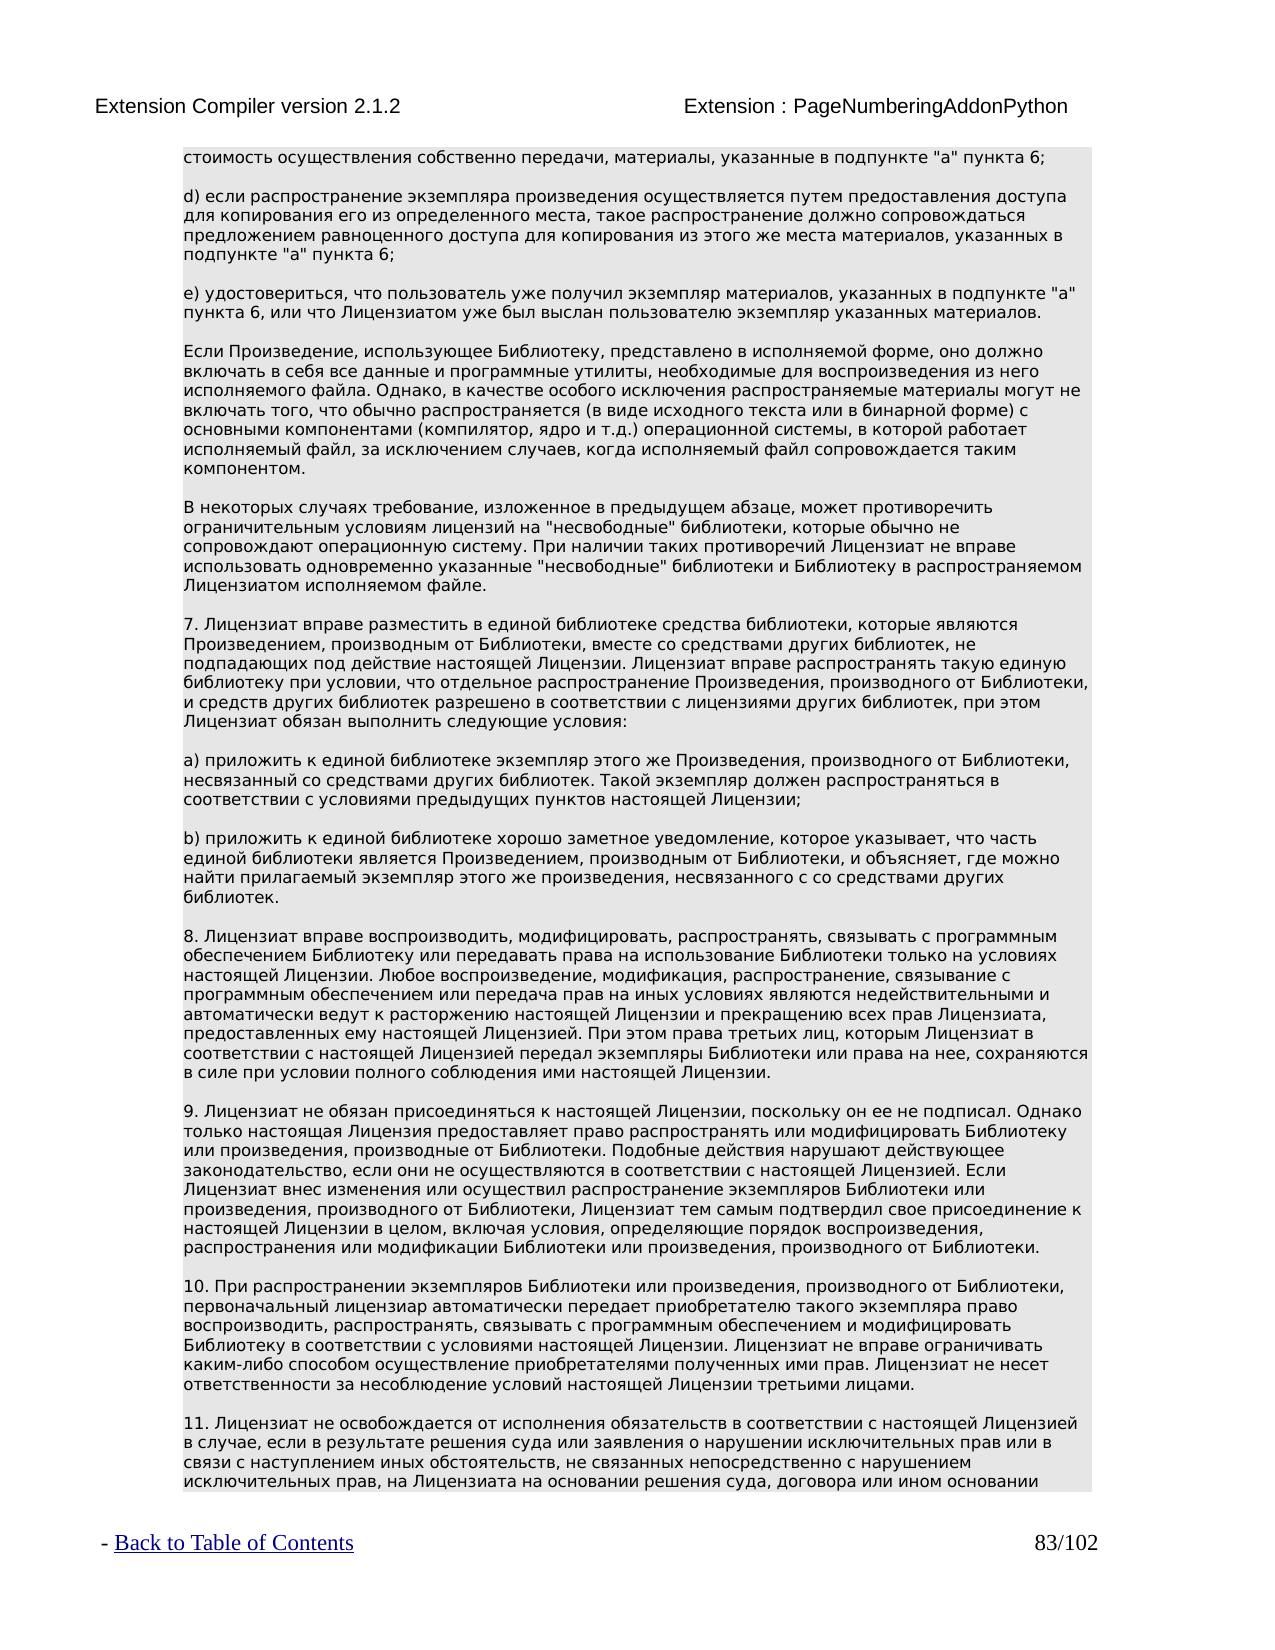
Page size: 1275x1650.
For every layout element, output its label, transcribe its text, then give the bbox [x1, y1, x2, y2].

text 7. Лицензиат вправе разместить в единой библиотеке средства библиотеки, которые являются Произведением, производным от Библиотеки, вместе со средствами других библиотек, не подпадающих под действие настоящей Лицензии. Лицензиат вправе распространять такую единую библиотеку при условии, что отдельное распространение Произведения, производного от Библиотеки, и средств других библиотек разрешено в соответствии с лицензиями других библиотек, при этом Лицензиат обязан выполнить следующие условия: [183, 615, 1092, 732]
text 9. Лицензиат не обязан присоединяться к настоящей Лицензии, поскольку он ее не подписал. Однако только настоящая Лицензия предоставляет право распространять или модифицировать Библиотеку или произведения, производные от Библиотеки. Подобные действия нарушают действующее законодательство, если они не осуществляются в соответствии с настоящей Лицензией. Если Лицензиат внес изменения или осуществил распространение экземпляров Библиотеки или произведения, производного от Библиотеки, Лицензиат тем самым подтвердил свое присоединение к настоящей Лицензии в целом, включая условия, определяющие порядок воспроизведения, распространения или модификации Библиотеки или произведения, производного от Библиотеки. [183, 1102, 1092, 1258]
text стоимость осуществления собственно передачи, материалы, указанные в подпункте "а" пункта 6; [183, 147, 1092, 167]
text Если Произведение, использующее Библиотеку, представлено в исполняемой форме, оно должно включать в себя все данные и программные утилиты, необходимые для воспроизведения из него исполняемого файла. Однако, в качестве особого исключения распространяемые материалы могут не включать того, что обычно распространяется (в виде исходного текста или в бинарной форме) с основными компонентами (компилятор, ядро и т.д.) операционной системы, в которой работает исполняемый файл, за исключением случаев, когда исполняемый файл сопровождается таким компонентом. [183, 342, 1092, 479]
text b) приложить к единой библиотеке хорошо заметное уведомление, которое указывает, что часть единой библиотеки является Произведением, производным от Библиотеки, и объясняет, где можно найти прилагаемый экземпляр этого же произведения, несвязанного с со средствами других библиотек. [183, 829, 1092, 907]
text 8. Лицензиат вправе воспроизводить, модифицировать, распространять, связывать с программным обеспечением Библиотеку или передавать права на использование Библиотеки только на условиях настоящей Лицензии. Любое воспроизведение, модификация, распространение, связывание с программным обеспечением или передача прав на иных условиях являются недействительными и автоматически ведут к расторжению настоящей Лицензии и прекращению всех прав Лицензиата, предоставленных ему настоящей Лицензией. При этом права третьих лиц, которым Лицензиат в соответствии с настоящей Лицензией передал экземпляры Библиотеки или права на нее, сохраняются в силе при условии полного соблюдения ими настоящей Лицензии. [183, 927, 1092, 1082]
text d) если распространение экземпляра произведения осуществляется путем предоставления доступа для копирования его из определенного места, такое распространение должно сопровождаться предложением равноценного доступа для копирования из этого же места материалов, указанных в подпункте "а" пункта 6; [183, 186, 1092, 264]
text а) приложить к единой библиотеке экземпляр этого же Произведения, производного от Библиотеки, несвязанный со средствами других библиотек. Такой экземпляр должен распространяться в соответствии с условиями предыдущих пунктов настоящей Лицензии; [183, 751, 1092, 810]
text 10. При распространении экземпляров Библиотеки или произведения, производного от Библиотеки, первоначальный лицензиар автоматически передает приобретателю такого экземпляра право воспроизводить, распространять, связывать с программным обеспечением и модифицировать Библиотеку в соответствии с условиями настоящей Лицензии. Лицензиат не вправе ограничивать каким-либо способом осуществление приобретателями полученных ими прав. Лицензиат не несет ответственности за несоблюдение условий настоящей Лицензии третьими лицами. [183, 1277, 1092, 1394]
text В некоторых случаях требование, изложенное в предыдущем абзаце, может противоречить ограничительным условиям лицензий на "неcвободные" библиотеки, которые обычно не сопровождают операционную систему. При наличии таких противоречий Лицензиат не вправе использовать одновременно указанные "несвободные" библиотеки и Библиотеку в распространяемом Лицензиатом исполняемом файле. [183, 498, 1092, 596]
text e) удостовериться, что пользователь уже получил экземпляр материалов, указанных в подпункте "а" пункта 6, или что Лицензиатом уже был выслан пользователю экземпляр указанных материалов. [183, 284, 1092, 323]
text 11. Лицензиат не освобождается от исполнения обязательств в соответствии с настоящей Лицензией в случае, если в результате решения суда или заявления о нарушении исключительных прав или в связи с наступлением иных обстоятельств, не связанных непосредственно с нарушением исключительных прав, на Лицензиата на основании решения суда, договора или ином основании [183, 1414, 1092, 1492]
